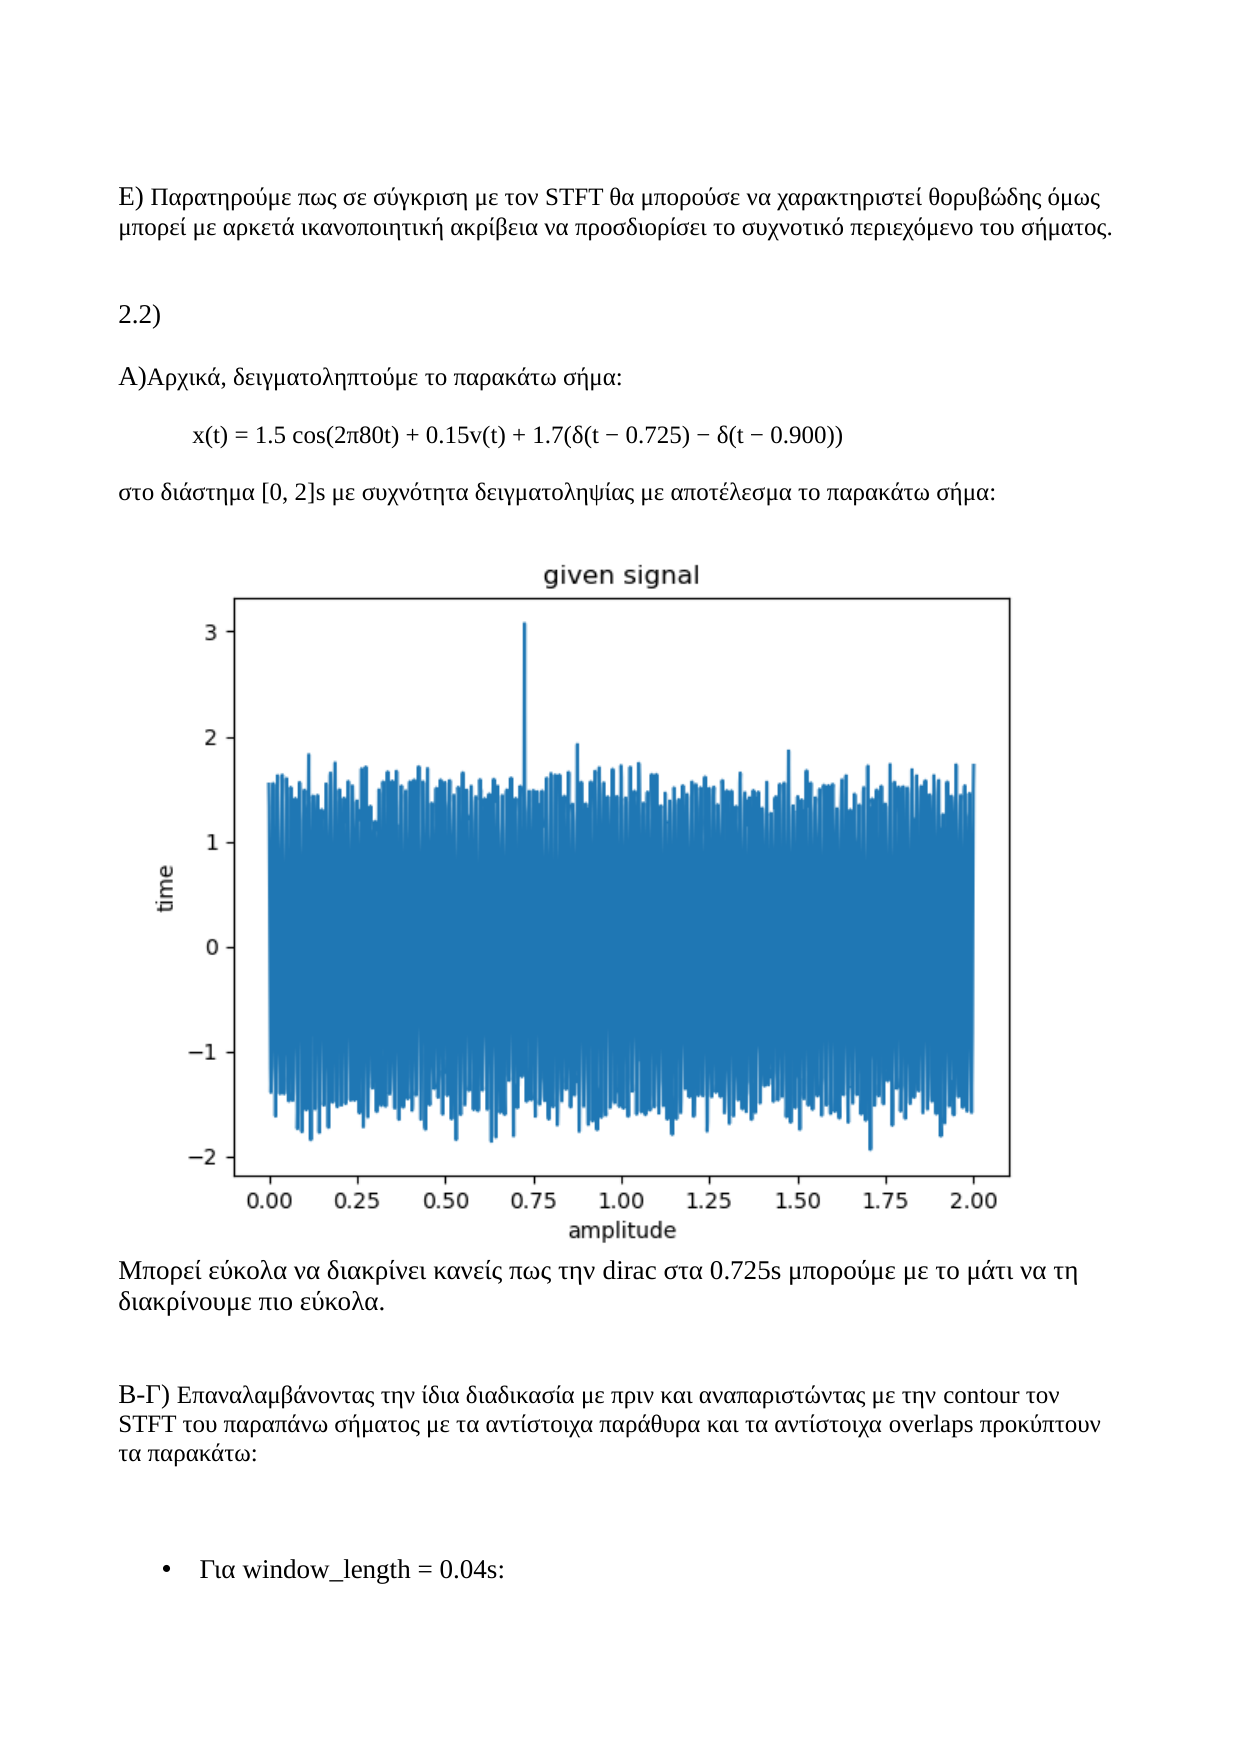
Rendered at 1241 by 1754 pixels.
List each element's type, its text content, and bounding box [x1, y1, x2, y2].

text Α)Αρχικά, δειγματοληπτούμε το παρακάτω σήμα: [118, 360, 1122, 391]
list Για window_length = 0.04s: [162, 1553, 1122, 1584]
text στο διάστημα [0, 2]s με συχνότητα δειγματοληψίας με αποτέλεσμα το παρακάτω σήμα: [118, 477, 1122, 506]
text Ε) Παρατηρούμε πως σε σύγκριση με τον STFT θα μπορούσε να χαρακτηριστεί θορυβώδης όμως μπορεί με αρκετά ικανοποιητική ακρίβεια να προσδιορίσει το συχνοτικό περιεχόμενο του σήματος. [118, 180, 1122, 240]
text Β-Γ) Επαναλαμβάνοντας την ίδια διαδικασία με πριν και αναπαριστώντας με την contour τον STFT του παραπάνω σήματος με τα αντίστοιχα παράθυρα και τα αντίστοιχα overlaps προκύπτουν τα παρακάτω: [118, 1378, 1122, 1467]
text Μπορεί εύκολα να διακρίνει κανείς πως την dirac στα 0.725s μπορούμε με το μάτι να τη διακρίνουμε πιο εύκολα. [118, 1254, 1122, 1316]
text x(t) = 1.5 cos(2π80t) + 0.15v(t) + 1.7(δ(t − 0.725) − δ(t − 0.900)) [118, 420, 1122, 449]
text 2.2) [118, 298, 1122, 329]
picture [137, 535, 1103, 1254]
